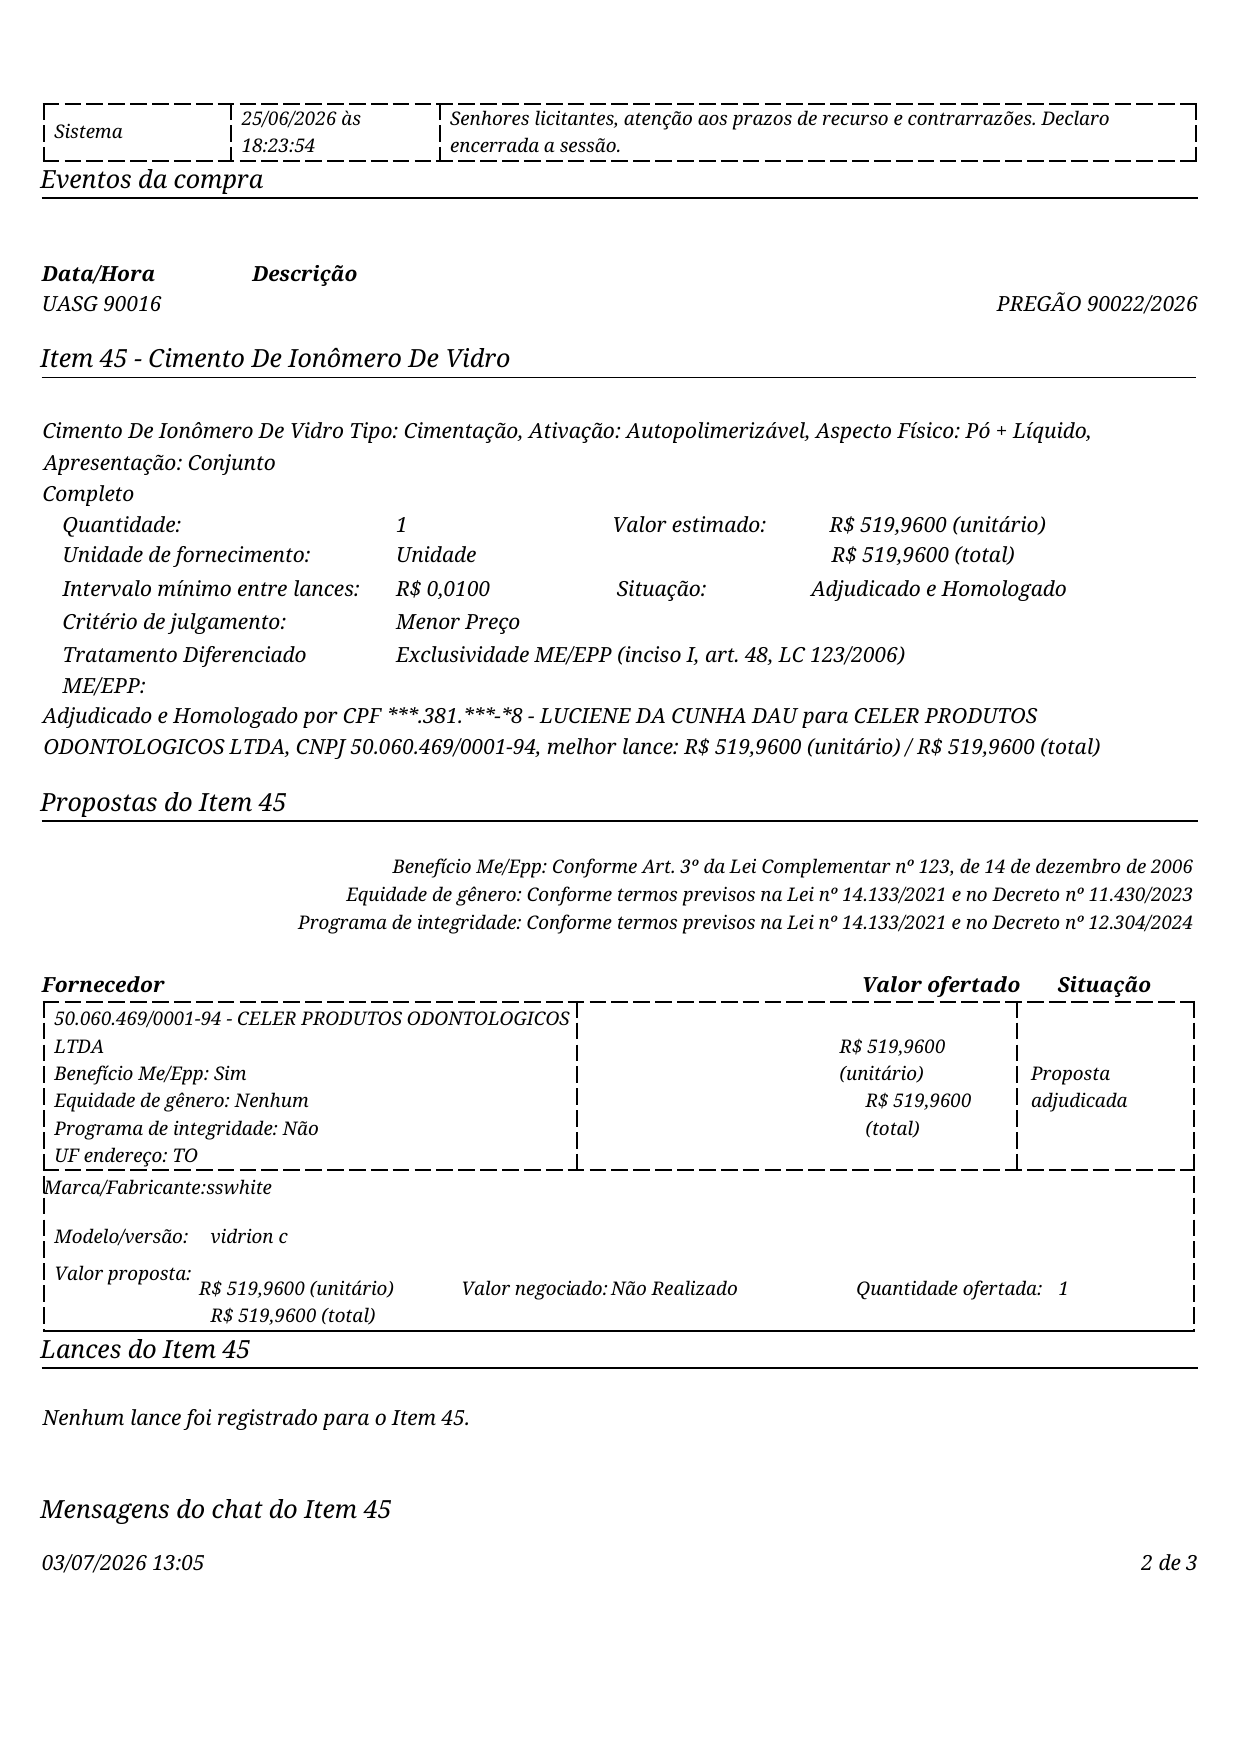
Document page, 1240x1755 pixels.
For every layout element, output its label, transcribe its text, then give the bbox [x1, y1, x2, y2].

table_cell ado: Não Realizado [577, 1270, 839, 1329]
table_cell Marca/Fabricante: sswhite [44, 1169, 577, 1221]
table_cell vidrion c [199, 1221, 577, 1270]
table_cell Quantidade ofertada: [839, 1270, 1048, 1329]
text Item 45 - Cimento De Ionômero De Vidro [40, 341, 1200, 375]
text Benefício Me/Epp: Conforme Art. 3º da Lei Complementar nº 123, de 14 de dezembro de 2006 [42, 854, 1195, 879]
table_cell Menor Preço [396, 607, 1069, 641]
text Completo [42, 479, 1200, 508]
table_cell Senhores licitantes, atenção aos prazos de recurso e contrarrazões. Declaro encerrada a sessão. [440, 103, 1196, 160]
table_header 50.060.469/0001-94 - CELER PRODUTOS ODONTOLOGICOS LTDA Benefício Me/Epp: Sim Equidade de gênero: Nenhum Programa de integridade: Não UF endereço: TO [44, 1001, 577, 1169]
table_cell R$ 519,9600 (unitário) Valor negoci R$ 519,9600 (total) [199, 1270, 577, 1329]
text UASG 90016 PREGÃO 90022/2026 [42, 289, 1200, 318]
table_header [577, 1001, 839, 1169]
table_cell 25/06/2026 às 18:23:54 [231, 103, 439, 160]
text Mensagens do chat do Item 45 [40, 1491, 1200, 1525]
table_cell R$ 0,0100 Situação: Adjudicado e Homologado [396, 574, 1069, 607]
text Lances do Item 45 [40, 1332, 1200, 1366]
table_cell Unidade R$ 519,9600 (total) [396, 541, 1069, 574]
text Nenhum lance foi registrado para o Item 45. [42, 1403, 1200, 1431]
text Fornecedor Valor ofertado Situação [42, 970, 1200, 998]
table_cell 1 [1048, 1270, 1194, 1329]
text Programa de integridade: Conforme termos previsos na Lei nº 14.133/2021 e no Decreto nº 12.304/2024 [42, 910, 1195, 935]
table_header 1 Valor estimado: R$ 519,9600 (unitário) [396, 510, 1069, 541]
text Data/Hora Descrição [42, 259, 1200, 287]
table_cell Modelo/versão: Valor proposta: [44, 1221, 199, 1329]
text Eventos da compra [40, 162, 1200, 196]
table_header Proposta adjudicada [1017, 1001, 1194, 1169]
text Adjudicado e Homologado por CPF ***.381.***-*8 - LUCIENE DA CUNHA DAU para CELER PRODUTOS ODONTOLOGICOS LTDA, CNPJ 50.060.469/0001-94, melhor lance: R$ 519,9600 (unitário) / R$ 519,9600 (total) [42, 701, 1200, 761]
table_cell Exclusividade ME/EPP (inciso I, art. 48, LC 123/2006) [396, 641, 1069, 701]
table_cell [577, 1169, 839, 1221]
table_cell Intervalo mínimo entre lances: [63, 574, 396, 607]
table_cell [839, 1221, 1194, 1270]
table_cell [577, 1221, 839, 1270]
text Propostas do Item 45 [40, 784, 1200, 819]
table_header R$ 519,9600 (unitário) R$ 519,9600 (total) [839, 1001, 1017, 1169]
table_header Quantidade: [63, 510, 396, 541]
table_cell Tratamento Diferenciado ME/EPP: [63, 641, 396, 701]
text Cimento De Ionômero De Vidro Tipo: Cimentação, Ativação: Autopolimerizável, Aspecto Físico: Pó + Líquido, Apresentação: Conjunto [42, 417, 1200, 476]
table_cell Unidade de fornecimento: [63, 541, 396, 574]
table_cell [839, 1169, 1194, 1221]
text Equidade de gênero: Conforme termos previsos na Lei nº 14.133/2021 e no Decreto nº 11.430/2023 [42, 882, 1195, 907]
table_cell Critério de julgamento: [63, 607, 396, 641]
table_cell Sistema [44, 103, 231, 160]
